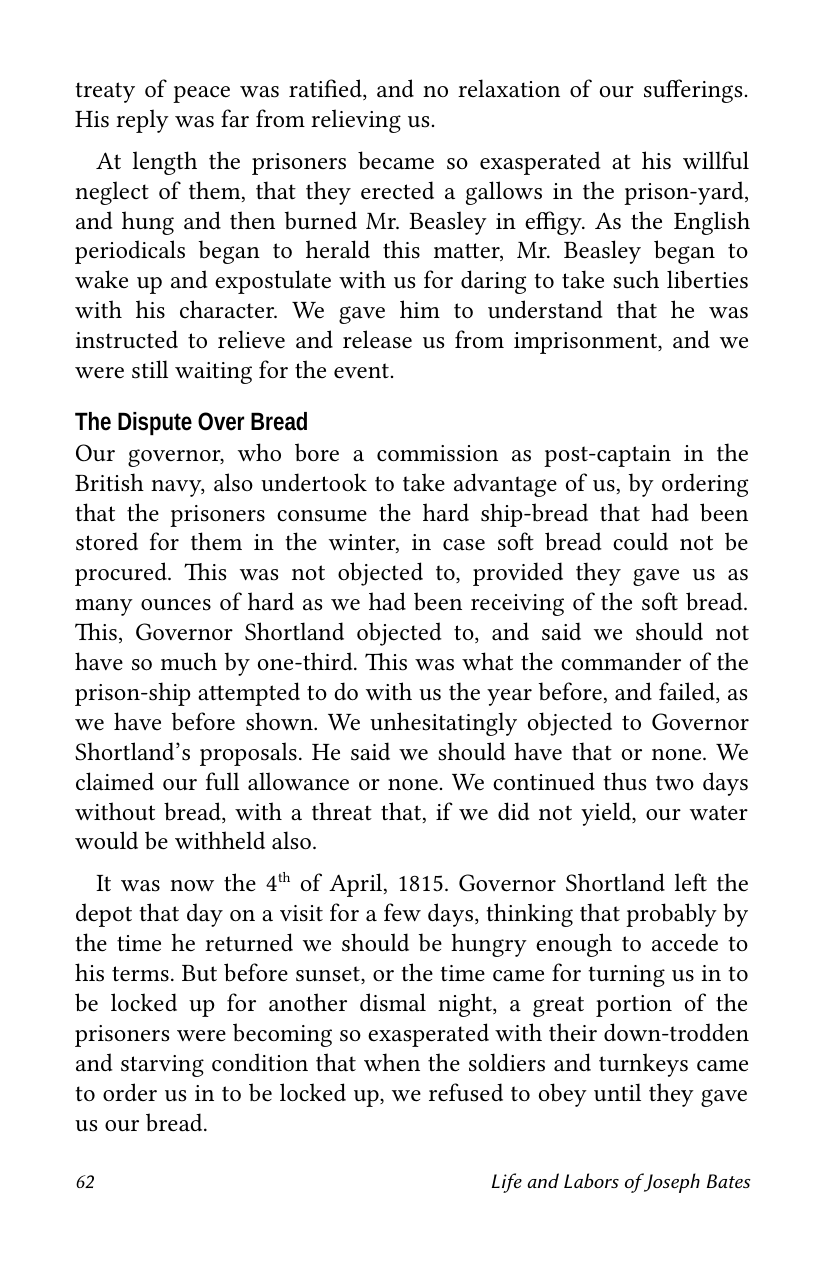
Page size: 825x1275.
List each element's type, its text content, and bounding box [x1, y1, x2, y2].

text At length the prisoners became so exasperated at his willful neglect of them, that they erected a gallows in the prison-yard, and hung and then burned Mr. Beasley in effigy. As the English periodicals began to herald this matter, Mr. Beasley began to wake up and expostulate with us for daring to take such liberties with his character. We gave him to understand that he was instructed to relieve and release us from imprisonment, and we were still waiting for the event. [75, 147, 750, 385]
text It was now the 4th of April, 1815. Governor Shortland left the depot that day on a visit for a few days, thinking that probably by the time he returned we should be hungry enough to accede to his terms. But before sunset, or the time came for turning us in to be locked up for another dismal night, a great portion of the prisoners were becoming so exasperated with their down-trodden and starving condition that when the soldiers and turnkeys came to order us in to be locked up, we refused to obey until they gave us our bread. [75, 869, 750, 1137]
subtitle The Dispute Over Bread [75, 407, 750, 436]
text Our governor, who bore a commission as post-captain in the British navy, also undertook to take advantage of us, by ordering that the prisoners consume the hard ship-bread that had been stored for them in the winter, in case soft bread could not be procured. This was not objected to, provided they gave us as many ounces of hard as we had been receiving of the soft bread. This, Governor Shortland objected to, and said we should not have so much by one-third. This was what the commander of the prison-ship attempted to do with us the year before, and failed, as we have before shown. We unhesitatingly objected to Governor Shortland’s proposals. He said we should have that or none. We claimed our full allowance or none. We continued thus two days without bread, with a threat that, if we did not yield, our water would be withheld also. [75, 439, 750, 856]
text treaty of peace was ratified, and no relaxation of our sufferings. His reply was far from relieving us. [75, 75, 750, 133]
